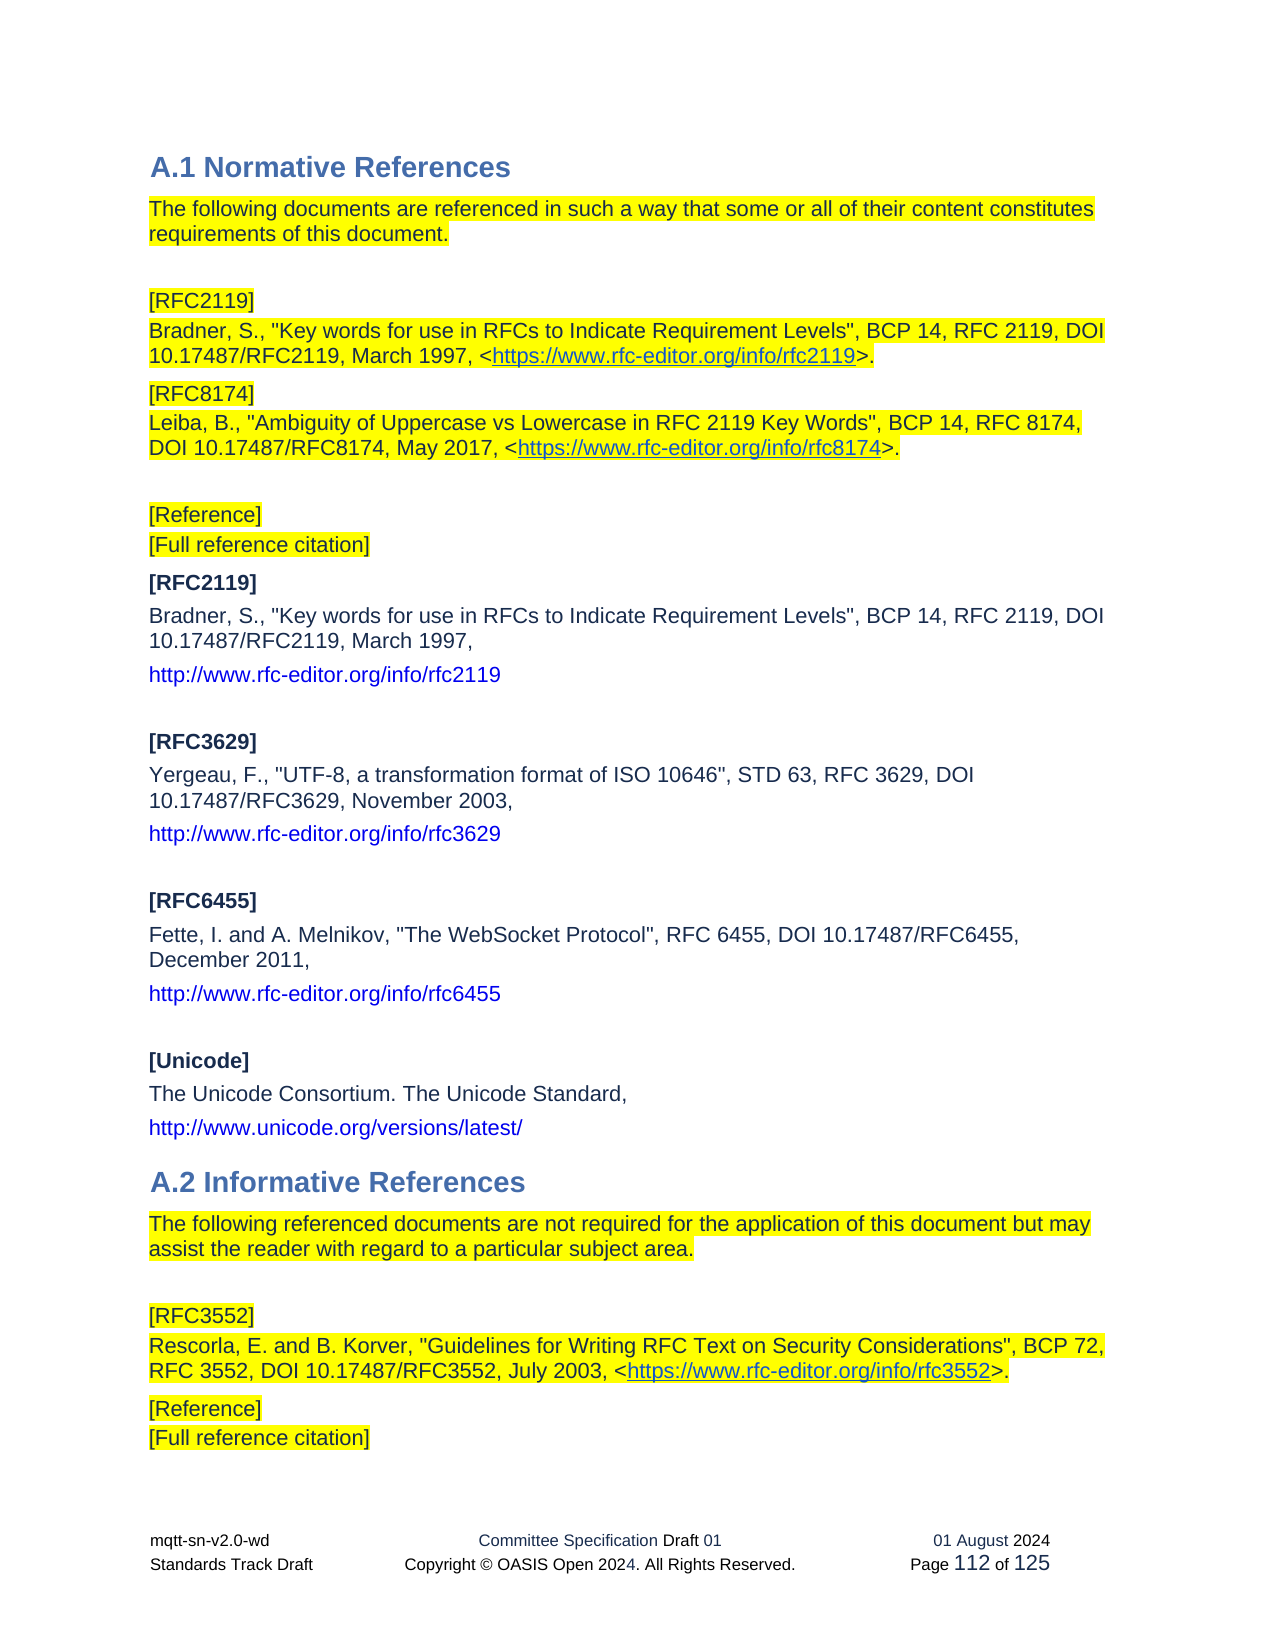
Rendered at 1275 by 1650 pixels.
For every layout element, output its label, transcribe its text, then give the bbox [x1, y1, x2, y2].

text [RFC2119] [148, 288, 1124, 313]
text [Reference] [148, 502, 1124, 527]
text [RFC8174] [148, 381, 1124, 406]
text [Unicode] [148, 1047, 1124, 1073]
subtitle A.1 Normative References [150, 150, 1124, 183]
text The following referenced documents are not required for the application of this document but may assist the reader with regard to a particular subject area. [148, 1211, 1124, 1261]
text http://www.rfc-editor.org/info/rfc3629 [148, 821, 1124, 846]
text http://www.unicode.org/versions/latest/ [148, 1114, 1124, 1140]
text Leiba, B., "Ambiguity of Uppercase vs Lowercase in RFC 2119 Key Words", BCP 14, RFC 8174, DOI 10.17487/RFC8174, May 2017, <https://www.rfc-editor.org/info/rfc8174>. [148, 410, 1124, 460]
text Fette, I. and A. Melnikov, "The WebSocket Protocol", RFC 6455, DOI 10.17487/RFC6455, December 2011, [148, 922, 1124, 972]
text [RFC3629] [148, 729, 1124, 754]
text Bradner, S., "Key words for use in RFCs to Indicate Requirement Levels", BCP 14, RFC 2119, DOI 10.17487/RFC2119, March 1997, <https://www.rfc-editor.org/info/rfc2119>. [148, 318, 1124, 368]
text [Full reference citation] [148, 532, 1124, 557]
text [RFC2119] [148, 569, 1124, 594]
text [Full reference citation] [148, 1425, 1124, 1450]
text http://www.rfc-editor.org/info/rfc2119 [148, 662, 1124, 687]
text Rescorla, E. and B. Korver, "Guidelines for Writing RFC Text on Security Considerations", BCP 72, RFC 3552, DOI 10.17487/RFC3552, July 2003, <https://www.rfc-editor.org/info/rfc3552>. [148, 1332, 1124, 1383]
subtitle A.2 Informative References [150, 1165, 1124, 1198]
text [RFC3552] [148, 1303, 1124, 1328]
text http://www.rfc-editor.org/info/rfc6455 [148, 980, 1124, 1006]
text The following documents are referenced in such a way that some or all of their content constitutes requirements of this document. [148, 196, 1124, 246]
text Yergeau, F., "UTF-8, a transformation format of ISO 10646", STD 63, RFC 3629, DOI 10.17487/RFC3629, November 2003, [148, 762, 1124, 813]
text [Reference] [148, 1395, 1124, 1421]
text The Unicode Consortium. The Unicode Standard, [148, 1081, 1124, 1106]
text [RFC6455] [148, 888, 1124, 913]
text Bradner, S., "Key words for use in RFCs to Indicate Requirement Levels", BCP 14, RFC 2119, DOI 10.17487/RFC2119, March 1997, [148, 603, 1124, 653]
